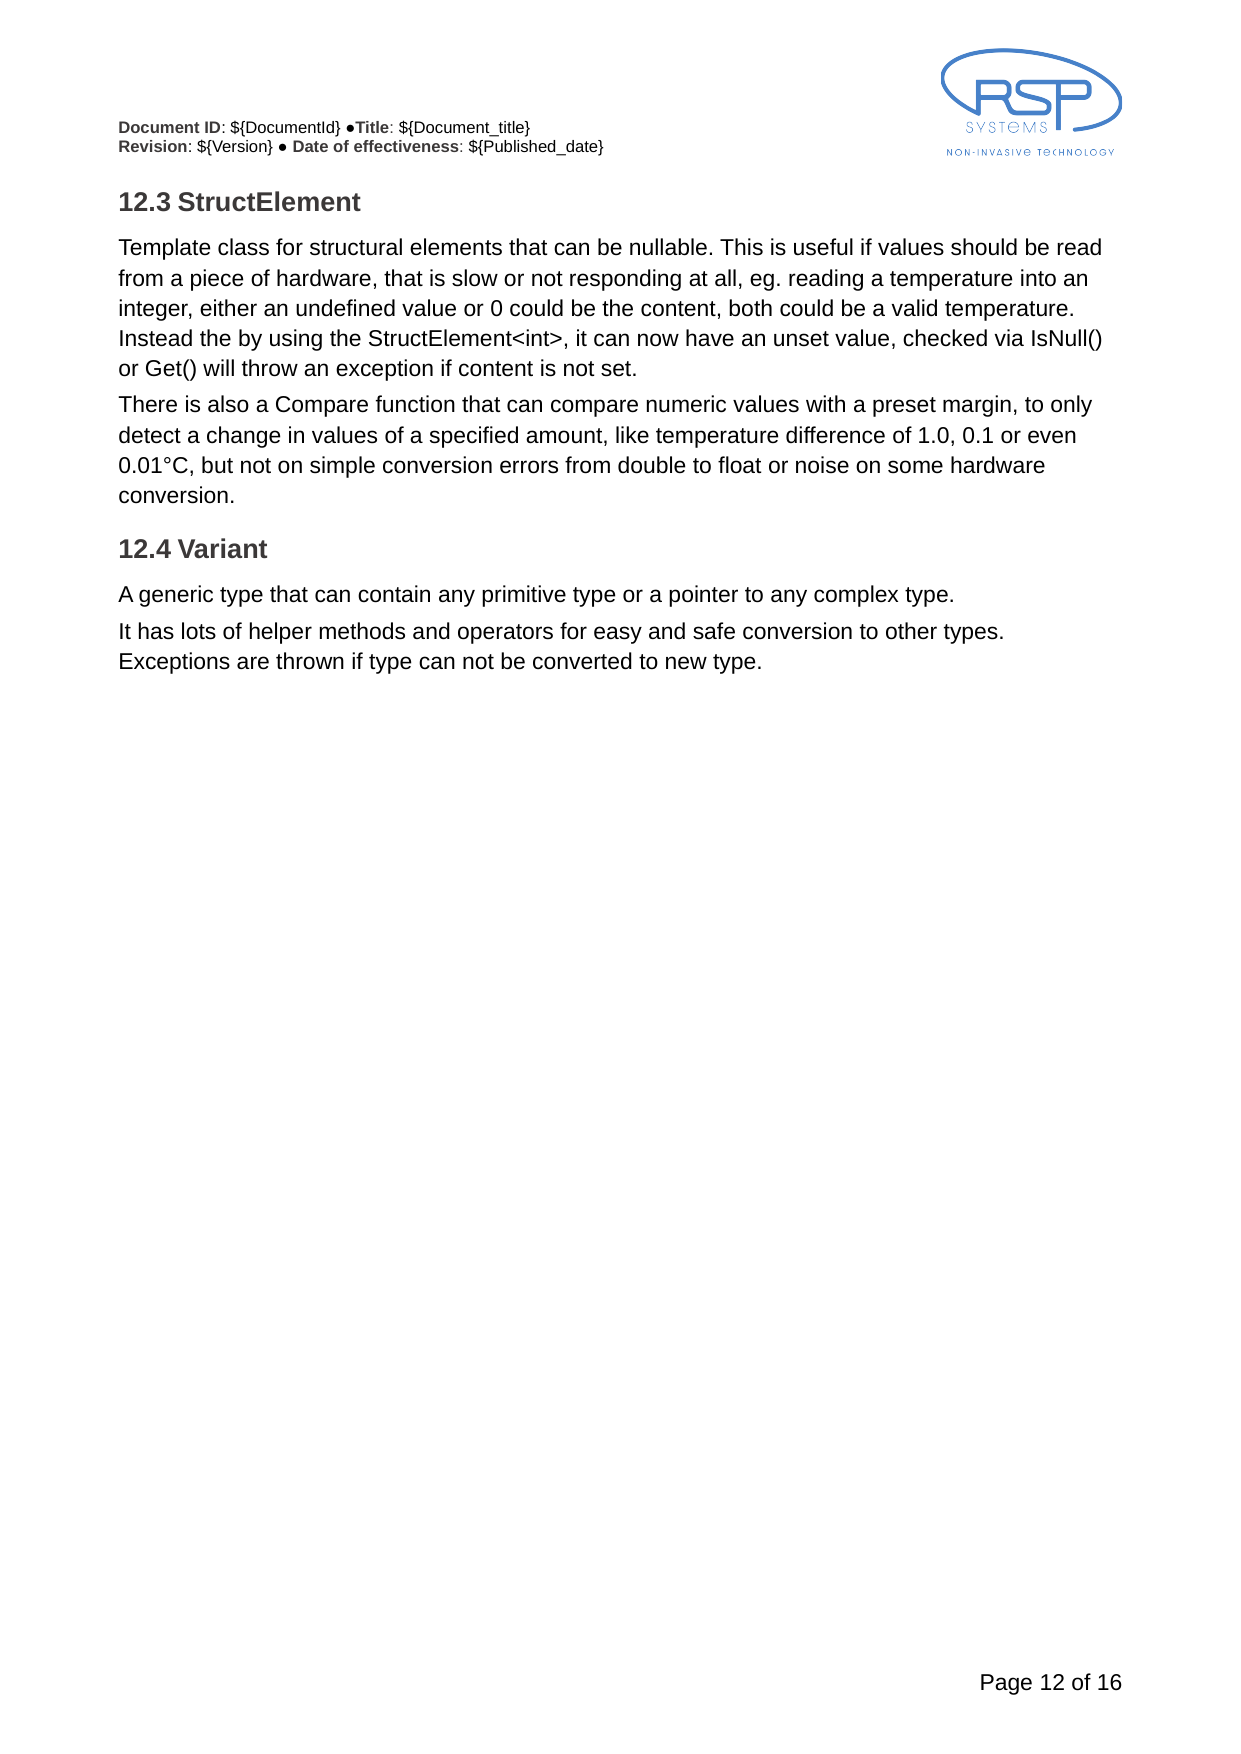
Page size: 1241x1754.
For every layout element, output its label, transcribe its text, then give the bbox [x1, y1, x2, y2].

subtitle StructElement [118, 186, 1122, 217]
text A generic type that can contain any primitive type or a pointer to any complex type. [118, 581, 1122, 608]
text Template class for structural elements that can be nullable. This is useful if values should be read from a piece of hardware, that is slow or not responding at all, eg. reading a temperature into an integer, either an undefined value or 0 could be the content, both could be a valid temperature. Instead the by using the StructElement<int>, it can now have an unset value, checked via IsNull() or Get() will throw an exception if content is not set. [118, 234, 1122, 382]
picture [941, 48, 1123, 156]
subtitle Variant [118, 533, 1122, 564]
text It has lots of helper methods and operators for easy and safe conversion to other types. Exceptions are thrown if type can not be converted to new type. [118, 618, 1122, 674]
text There is also a Compare function that can compare numeric values with a preset margin, to only detect a change in values of a specified amount, like temperature difference of 1.0, 0.1 or even 0.01°C, but not on simple conversion errors from double to float or noise on some hardware conversion. [118, 391, 1122, 508]
